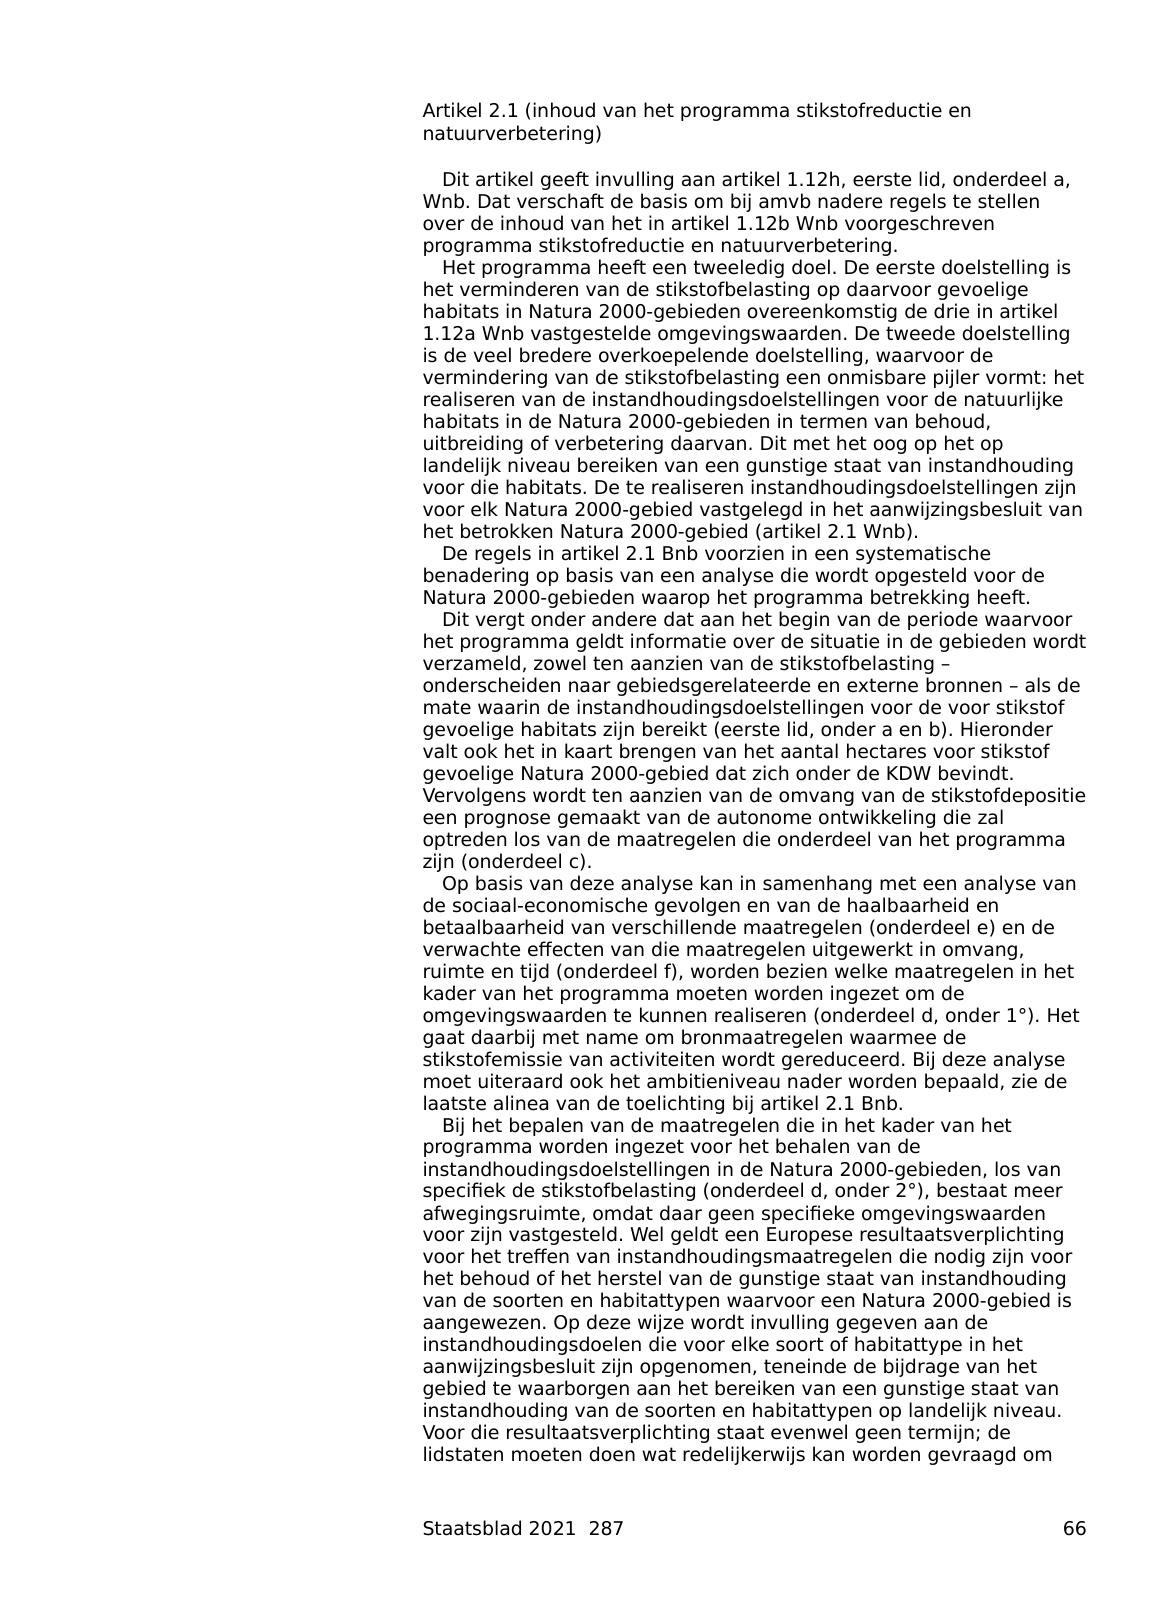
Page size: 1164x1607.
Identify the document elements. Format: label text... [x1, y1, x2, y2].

subtitle Artikel 2.1 (inhoud van het programma stikstofreductie en natuurverbetering) [422, 100, 1087, 144]
text De regels in artikel 2.1 Bnb voorzien in een systematische benadering op basis van een analyse die wordt opgesteld voor de Natura 2000-gebieden waarop het programma betrekking heeft. [422, 543, 1087, 609]
text Het programma heeft een tweeledig doel. De eerste doelstelling is het verminderen van de stikstofbelasting op daarvoor gevoelige habitats in Natura 2000-gebieden overeenkomstig de drie in artikel 1.12a Wnb vastgestelde omgevingswaarden. De tweede doelstelling is de veel bredere overkoepelende doelstelling, waarvoor de vermindering van de stikstofbelasting een onmisbare pijler vormt: het realiseren van de instandhoudingsdoelstellingen voor de natuurlijke habitats in de Natura 2000-gebieden in termen van behoud, uitbreiding of verbetering daarvan. Dit met het oog op het op landelijk niveau bereiken van een gunstige staat van instandhouding voor die habitats. De te realiseren instandhoudingsdoelstellingen zijn voor elk Natura 2000-gebied vastgelegd in het aanwijzingsbesluit van het betrokken Natura 2000-gebied (artikel 2.1 Wnb). [422, 257, 1087, 543]
text Bij het bepalen van de maatregelen die in het kader van het programma worden ingezet voor het behalen van de instandhoudingsdoelstellingen in de Natura 2000-gebieden, los van specifiek de stikstofbelasting (onderdeel d, onder 2°), bestaat meer afwegingsruimte, omdat daar geen specifieke omgevingswaarden voor zijn vastgesteld. Wel geldt een Europese resultaatsverplichting voor het treffen van instandhoudingsmaatregelen die nodig zijn voor het behoud of het herstel van de gunstige staat van instandhouding van de soorten en habitattypen waarvoor een Natura 2000-gebied is aangewezen. Op deze wijze wordt invulling gegeven aan de instandhoudingsdoelen die voor elke soort of habitattype in het aanwijzingsbesluit zijn opgenomen, teneinde de bijdrage van het gebied te waarborgen aan het bereiken van een gunstige staat van instandhouding van de soorten en habitattypen op landelijk niveau. Voor die resultaatsverplichting staat evenwel geen termijn; de lidstaten moeten doen wat redelijkerwijs kan worden gevraagd om [422, 1114, 1087, 1466]
text Op basis van deze analyse kan in samenhang met een analyse van de sociaal-economische gevolgen en van de haalbaarheid en betaalbaarheid van verschillende maatregelen (onderdeel e) en de verwachte effecten van die maatregelen uitgewerkt in omvang, ruimte en tijd (onderdeel f), worden bezien welke maatregelen in het kader van het programma moeten worden ingezet om de omgevingswaarden te kunnen realiseren (onderdeel d, onder 1°). Het gaat daarbij met name om bronmaatregelen waarmee de stikstofemissie van activiteiten wordt gereduceerd. Bij deze analyse moet uiteraard ook het ambitieniveau nader worden bepaald, zie de laatste alinea van de toelichting bij artikel 2.1 Bnb. [422, 873, 1087, 1114]
text Dit artikel geeft invulling aan artikel 1.12h, eerste lid, onderdeel a, Wnb. Dat verschaft de basis om bij amvb nadere regels te stellen over de inhoud van het in artikel 1.12b Wnb voorgeschreven programma stikstofreductie en natuurverbetering. [422, 169, 1087, 257]
text Dit vergt onder andere dat aan het begin van de periode waarvoor het programma geldt informatie over de situatie in de gebieden wordt verzameld, zowel ten aanzien van de stikstofbelasting – onderscheiden naar gebiedsgerelateerde en externe bronnen – als de mate waarin de instandhoudingsdoelstellingen voor de voor stikstof gevoelige habitats zijn bereikt (eerste lid, onder a en b). Hieronder valt ook het in kaart brengen van het aantal hectares voor stikstof gevoelige Natura 2000-gebied dat zich onder de KDW bevindt. Vervolgens wordt ten aanzien van de omvang van de stikstofdepositie een prognose gemaakt van de autonome ontwikkeling die zal optreden los van de maatregelen die onderdeel van het programma zijn (onderdeel c). [422, 609, 1087, 873]
